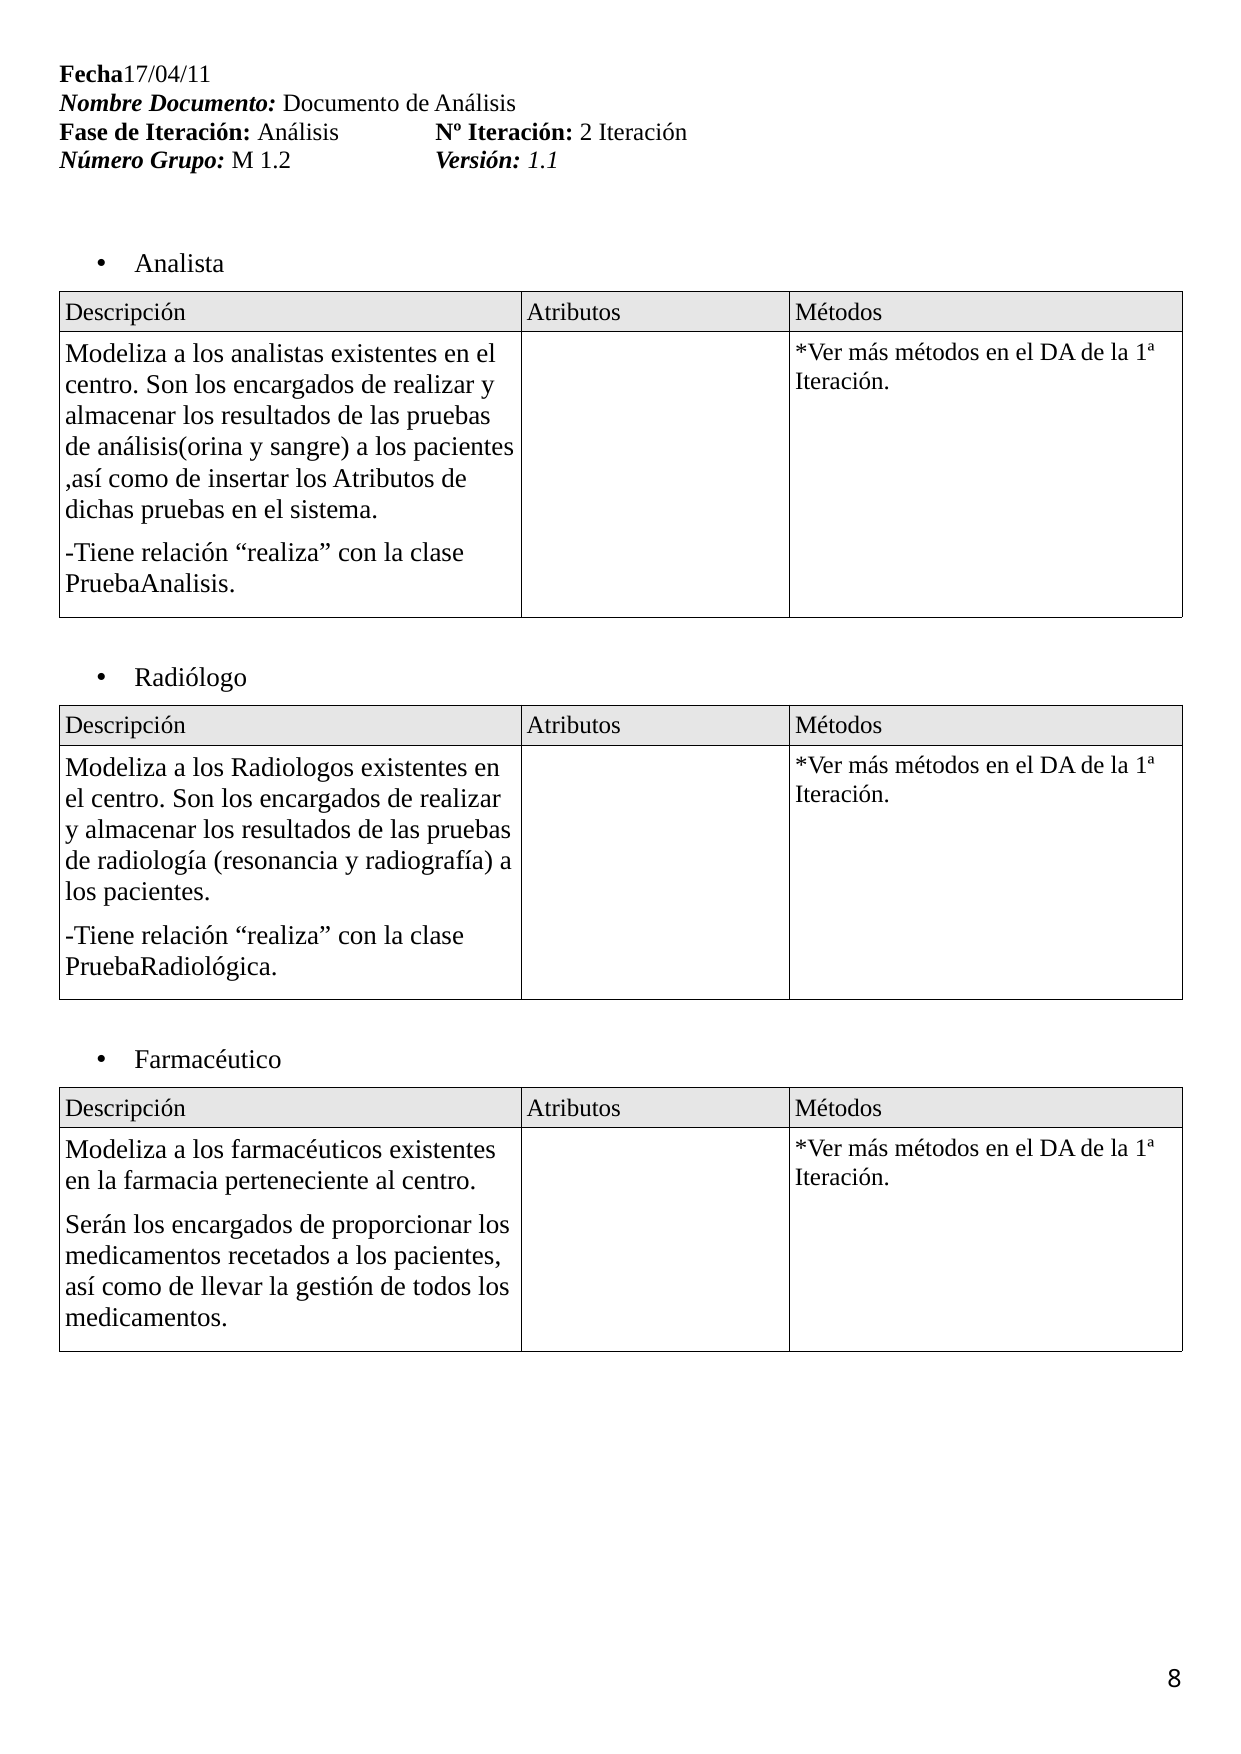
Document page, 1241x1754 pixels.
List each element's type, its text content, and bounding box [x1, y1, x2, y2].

table_header Descripción [60, 292, 521, 331]
table_header Descripción [60, 706, 521, 745]
list Analista [97, 247, 1181, 278]
table_header Métodos [790, 706, 1182, 745]
table_cell *Ver más métodos en el DA de la 1ª Iteración. [790, 746, 1182, 999]
table_cell [522, 332, 789, 617]
table_cell *Ver más métodos en el DA de la 1ª Iteración. [790, 1128, 1182, 1351]
table_cell Modeliza a los analistas existentes en el centro. Son los encargados de realizar y almacenar los resultados de las pruebas de análisis(orina y sangre) a los pacientes ,así como de insertar los Atributos de dichas pruebas en el sistema. -Tiene relación “realiza” con la clase PruebaAnalisis. [60, 332, 521, 617]
list Farmacéutico [97, 1043, 1181, 1074]
table_header Atributos [522, 706, 789, 745]
list Radiólogo [97, 661, 1181, 692]
table_header Atributos [522, 1088, 789, 1127]
table_header Métodos [790, 1088, 1182, 1127]
table_cell [522, 1128, 789, 1351]
table_cell *Ver más métodos en el DA de la 1ª Iteración. [790, 332, 1182, 617]
table_header Descripción [60, 1088, 521, 1127]
table_cell Modeliza a los farmacéuticos existentes en la farmacia perteneciente al centro. Serán los encargados de proporcionar los medicamentos recetados a los pacientes, así como de llevar la gestión de todos los medicamentos. [60, 1128, 521, 1351]
table_cell [522, 746, 789, 999]
table_cell Modeliza a los Radiologos existentes en el centro. Son los encargados de realizar y almacenar los resultados de las pruebas de radiología (resonancia y radiografía) a los pacientes. -Tiene relación “realiza” con la clase PruebaRadiológica. [60, 746, 521, 999]
table_header Atributos [522, 292, 789, 331]
table_header Métodos [790, 292, 1182, 331]
